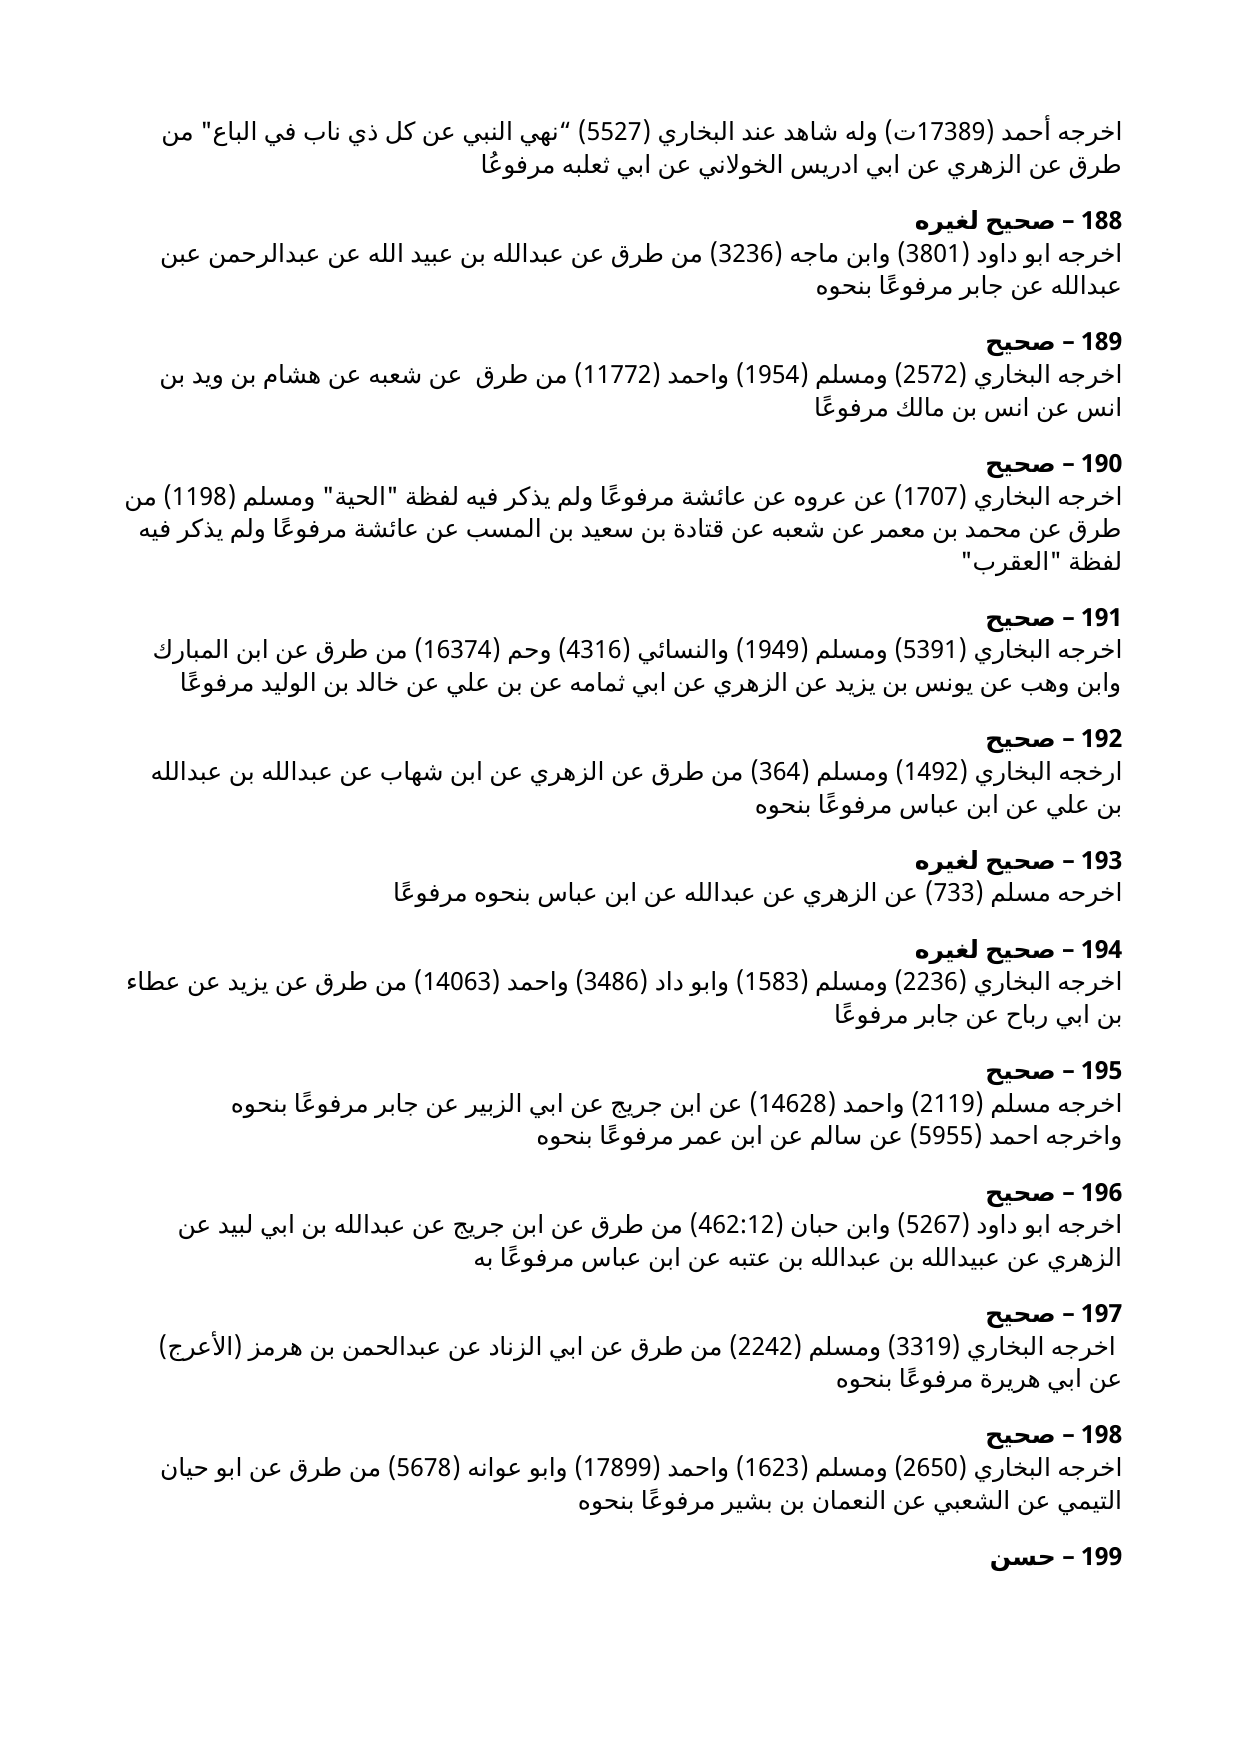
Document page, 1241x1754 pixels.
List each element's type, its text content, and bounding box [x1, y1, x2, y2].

text اخرجه ابو داود (3801) وابن ماجه (3236) من طرق عن عبدالله بن عبيد الله عن عبدالرحمن عبن عبدالله عن جابر مرفوعًا بنحوه [118, 239, 1122, 305]
text 198 – صحيح [118, 1422, 1122, 1454]
text 193 – صحيح لغيره [118, 847, 1122, 879]
text اخرجه البخاري (2236) ومسلم (1583) وابو داد (3486) واحمد (14063) من طرق عن يزيد عن عطاء بن ابي ­رباح عن جابر مرفوعًا [118, 968, 1122, 1033]
text 189 – صحيح [118, 328, 1122, 361]
text اخرجه البخاري (1707) عن عروه عن عائشة مرفوعًا ولم يذكر فيه لفظة "الحية" ومسلم (1198) من طرق عن محمد بن معمر عن شعبه عن قتادة بن سعيد بن المسب عن عائشة مرفوعًا ولم يذكر فيه لفظة "العقرب" [118, 482, 1122, 580]
text اخرجه البخاري (2572) ومسلم (1954) واحمد (11772) من طرق عن شعبه عن هشام بن ويد بن انس عن انس بن مالك مرفوعًا [118, 361, 1122, 426]
text اخرجه البخاري (5391) ومسلم (1949) والنسائي (4316) وحم (16374) من طرق عن ابن المبارك وابن وهب عن يونس بن يزيد عن الزهري عن ابي ثمامه عن بن علي عن خالد بن الوليد مرفوعًا [118, 637, 1122, 702]
text 199 – حسن [118, 1543, 1122, 1576]
text اخرجه البخاري (2650) ومسلم (1623) واحمد (17899) وابو عوانه (5678) من طرق عن ابو حيان التيمي عن الشعبي عن النعمان بن بشير مرفوعًا بنحوه [118, 1454, 1122, 1519]
text 195 – صحيح [118, 1057, 1122, 1090]
text اخرجه ابو داود (5267) وابن حبان (462:12) من طرق عن ابن جريج عن عبدالله بن ابي لبيد عن الزهري عن عبيدالله بن عبدالله بن عتبه عن ابن عباس مرفوعًا به [118, 1211, 1122, 1276]
text 196 – صحيح [118, 1179, 1122, 1211]
text اخرجه مسلم (2119) واحمد (14628) عن ابن جريج عن ابي الزبير عن جابر مرفوعًا بنحوه [118, 1090, 1122, 1122]
text 194 – صحيح لغيره [118, 936, 1122, 968]
text 188 – صحيح لغيره [118, 207, 1122, 239]
text اخرجه أحمد (17389ت) وله شاهد عند البخاري (5527) “نهي النبي عن كل ذي ناب في الباع" من طرق عن الزهري عن ابي ادريس الخولاني عن ابي ثعلبه مرفوعُا [118, 118, 1122, 183]
text 191 – صحيح [118, 604, 1122, 637]
text اخرحه مسلم (733) عن الزهري عن عبدالله عن ابن عباس بنحوه مرفوعًا [118, 879, 1122, 912]
text واخرجه احمد (5955) عن سالم عن ابن عمر مرفوعًا بنحوه [118, 1122, 1122, 1155]
text 197 – صحيح [118, 1300, 1122, 1333]
text اخرجه البخاري (3319) ومسلم (2242) من طرق عن ابي الزناد عن عبدالحمن بن هرمز (الأعرج) عن ابي هريرة مرفوعًا بنحوه [118, 1333, 1122, 1398]
text 192 – صحيح [118, 725, 1122, 758]
text ارخجه البخاري (1492) ومسلم (364) من طرق عن الزهري عن ابن شهاب عن عبدالله بن عبدالله بن علي عن ابن عباس مرفوعًا بنحوه [118, 758, 1122, 823]
text 190 – صحيح [118, 450, 1122, 482]
